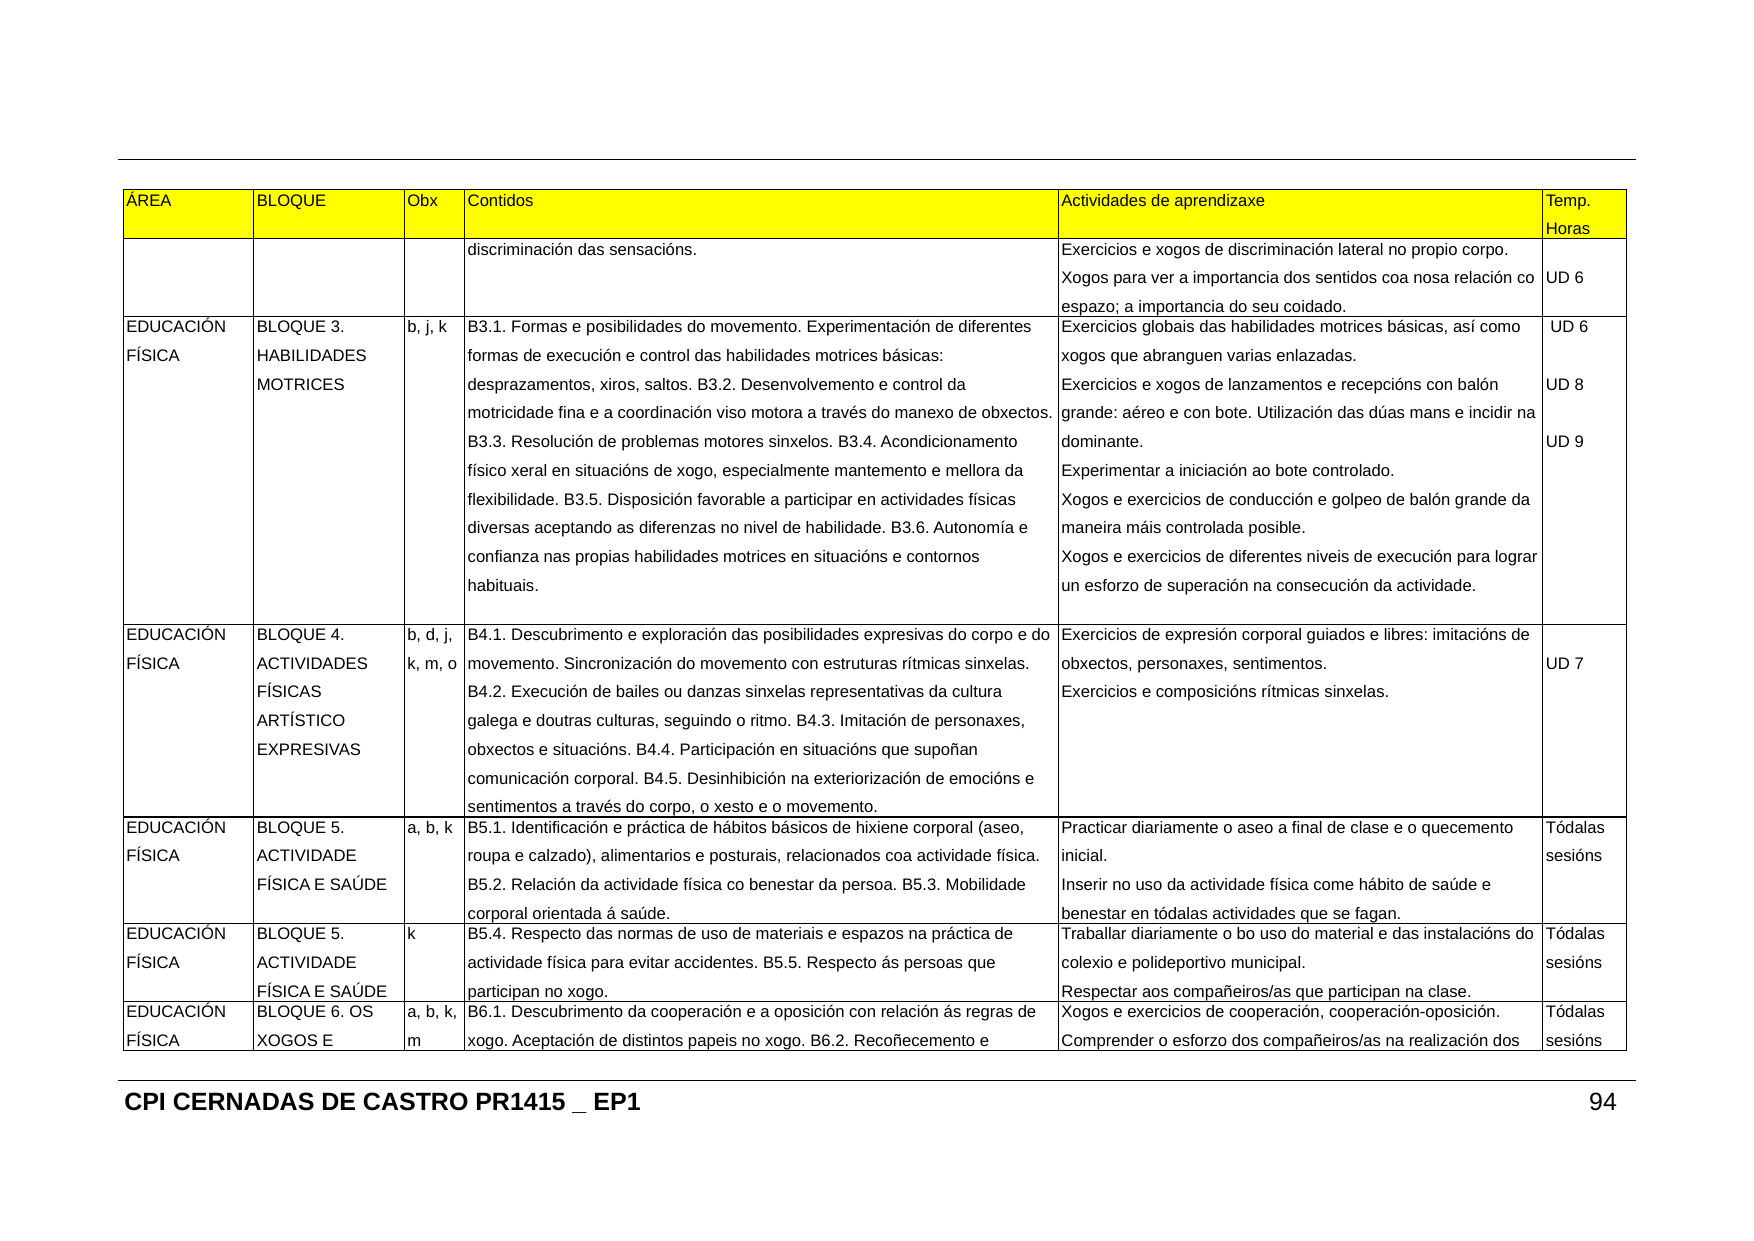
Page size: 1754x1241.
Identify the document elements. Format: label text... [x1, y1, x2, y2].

table_header Temp. Horas [1543, 190, 1626, 238]
table_cell Xogos e exercicios de cooperación, cooperación-oposición. Comprender o esforzo dos compañeiros/as na realización dos [1059, 1002, 1542, 1049]
table_header Obx [405, 190, 464, 238]
table_cell BLOQUE 6. OS XOGOS E [254, 1002, 404, 1049]
table_cell discriminación das sensacións. [465, 239, 1058, 316]
table_cell Traballar diariamente o bo uso do material e das instalacións do colexio e polideportivo municipal. Respectar aos compañeiros/as que participan na clase. [1059, 924, 1542, 1001]
table_cell a, b, k [405, 818, 464, 923]
table_header Actividades de aprendizaxe [1059, 190, 1542, 238]
table_cell Tódalas sesións [1543, 1002, 1626, 1049]
table_cell b, d, j, k, m, o [405, 625, 464, 816]
table_cell Practicar diariamente o aseo a final de clase e o quecemento inicial. Inserir no uso da actividade física come hábito de saúde e benestar en tódalas actividades que se fagan. [1059, 818, 1542, 923]
table_cell BLOQUE 5. ACTIVIDADE FÍSICA E SAÚDE [254, 924, 404, 1001]
table_cell a, b, k, m [405, 1002, 464, 1049]
table_header Contidos [465, 190, 1058, 238]
table_cell k [405, 924, 464, 1001]
table_cell b, j, k [405, 317, 464, 624]
table_cell [124, 239, 253, 316]
table_cell Tódalas sesións [1543, 818, 1626, 923]
table_cell EDUCACIÓN FÍSICA [124, 1002, 253, 1049]
table_cell B5.4. Respecto das normas de uso de materiais e espazos na práctica de actividade física para evitar accidentes. B5.5. Respecto ás persoas que participan no xogo. [465, 924, 1058, 1001]
table_cell BLOQUE 5. ACTIVIDADE FÍSICA E SAÚDE [254, 818, 404, 923]
table_cell EDUCACIÓN FÍSICA [124, 625, 253, 816]
table_header ÁREA [124, 190, 253, 238]
table_cell B6.1. Descubrimento da cooperación e a oposición con relación ás regras de xogo. Aceptación de distintos papeis no xogo. B6.2. Recoñecemento e [465, 1002, 1058, 1049]
table_cell [254, 239, 404, 316]
table_cell B5.1. Identificación e práctica de hábitos básicos de hixiene corporal (aseo, roupa e calzado), alimentarios e posturais, relacionados coa actividade física. B5.2. Relación da actividade física co benestar da persoa. B5.3. Mobilidade corporal orientada á saúde. [465, 818, 1058, 923]
table_cell BLOQUE 4. ACTIVIDADES FÍSICAS ARTÍSTICO EXPRESIVAS [254, 625, 404, 816]
table_cell BLOQUE 3. HABILIDADES MOTRICES [254, 317, 404, 624]
table_cell UD 7 [1543, 625, 1626, 816]
table_cell EDUCACIÓN FÍSICA [124, 924, 253, 1001]
table_cell Exercicios globais das habilidades motrices básicas, así como xogos que abranguen varias enlazadas. Exercicios e xogos de lanzamentos e recepcións con balón grande: aéreo e con bote. Utilización das dúas mans e incidir na dominante. Experimentar a iniciación ao bote controlado. Xogos e exercicios de conducción e golpeo de balón grande da maneira máis controlada posible. Xogos e exercicios de diferentes niveis de execución para lograr un esforzo de superación na consecución da actividade. [1059, 317, 1542, 624]
table_cell B3.1. Formas e posibilidades do movemento. Experimentación de diferentes formas de execución e control das habilidades motrices básicas: desprazamentos, xiros, saltos. B3.2. Desenvolvemento e control da motricidade fina e a coordinación viso motora a través do manexo de obxectos. B3.3. Resolución de problemas motores sinxelos. B3.4. Acondicionamento físico xeral en situacións de xogo, especialmente mantemento e mellora da flexibilidade. B3.5. Disposición favorable a participar en actividades físicas diversas aceptando as diferenzas no nivel de habilidade. B3.6. Autonomía e confianza nas propias habilidades motrices en situacións e contornos habituais. [465, 317, 1058, 624]
table_cell UD 6 [1543, 239, 1626, 316]
table_cell EDUCACIÓN FÍSICA [124, 818, 253, 923]
table_cell Exercicios de expresión corporal guiados e libres: imitacións de obxectos, personaxes, sentimentos. Exercicios e composicións rítmicas sinxelas. [1059, 625, 1542, 816]
table_cell UD 6 UD 8 UD 9 [1543, 317, 1626, 624]
table_cell Tódalas sesións [1543, 924, 1626, 1001]
table_cell B4.1. Descubrimento e exploración das posibilidades expresivas do corpo e do movemento. Sincronización do movemento con estruturas rítmicas sinxelas. B4.2. Execución de bailes ou danzas sinxelas representativas da cultura galega e doutras culturas, seguindo o ritmo. B4.3. Imitación de personaxes, obxectos e situacións. B4.4. Participación en situacións que supoñan comunicación corporal. B4.5. Desinhibición na exteriorización de emocións e sentimentos a través do corpo, o xesto e o movemento. [465, 625, 1058, 816]
table_cell EDUCACIÓN FÍSICA [124, 317, 253, 624]
table_cell [405, 239, 464, 316]
table_header BLOQUE [254, 190, 404, 238]
table_cell Exercicios e xogos de discriminación lateral no propio corpo. Xogos para ver a importancia dos sentidos coa nosa relación co espazo; a importancia do seu coidado. [1059, 239, 1542, 316]
